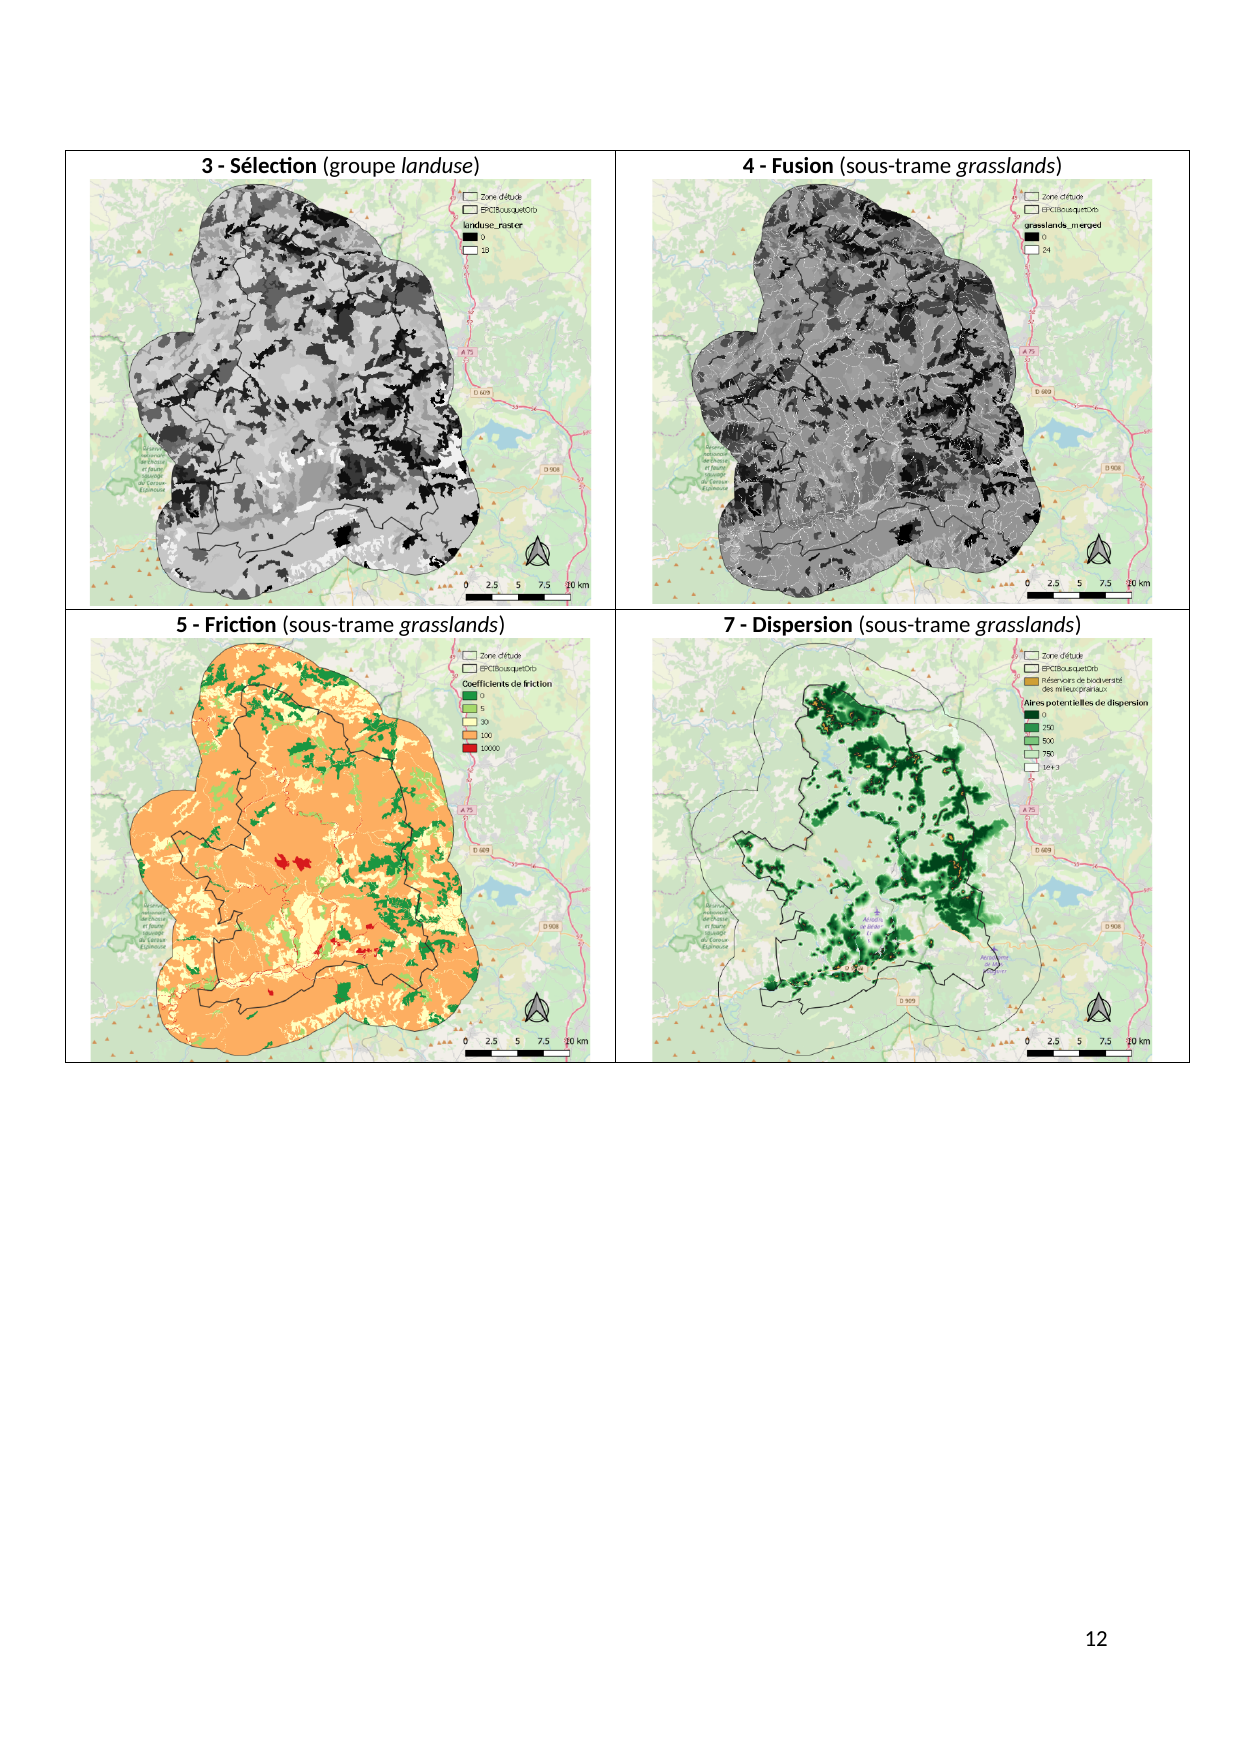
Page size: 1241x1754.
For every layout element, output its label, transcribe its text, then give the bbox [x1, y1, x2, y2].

table_header 3 - Sélection (groupe landuse) [66, 151, 615, 609]
table_header 4 - Fusion (sous-trame grasslands) [616, 151, 1189, 609]
picture [89, 179, 592, 606]
table_cell 7 - Dispersion (sous-trame grasslands) [616, 610, 1189, 1062]
picture [652, 179, 1153, 604]
picture [90, 638, 591, 1062]
picture [652, 638, 1153, 1062]
table_cell 5 - Friction (sous-trame grasslands) [66, 610, 615, 1062]
